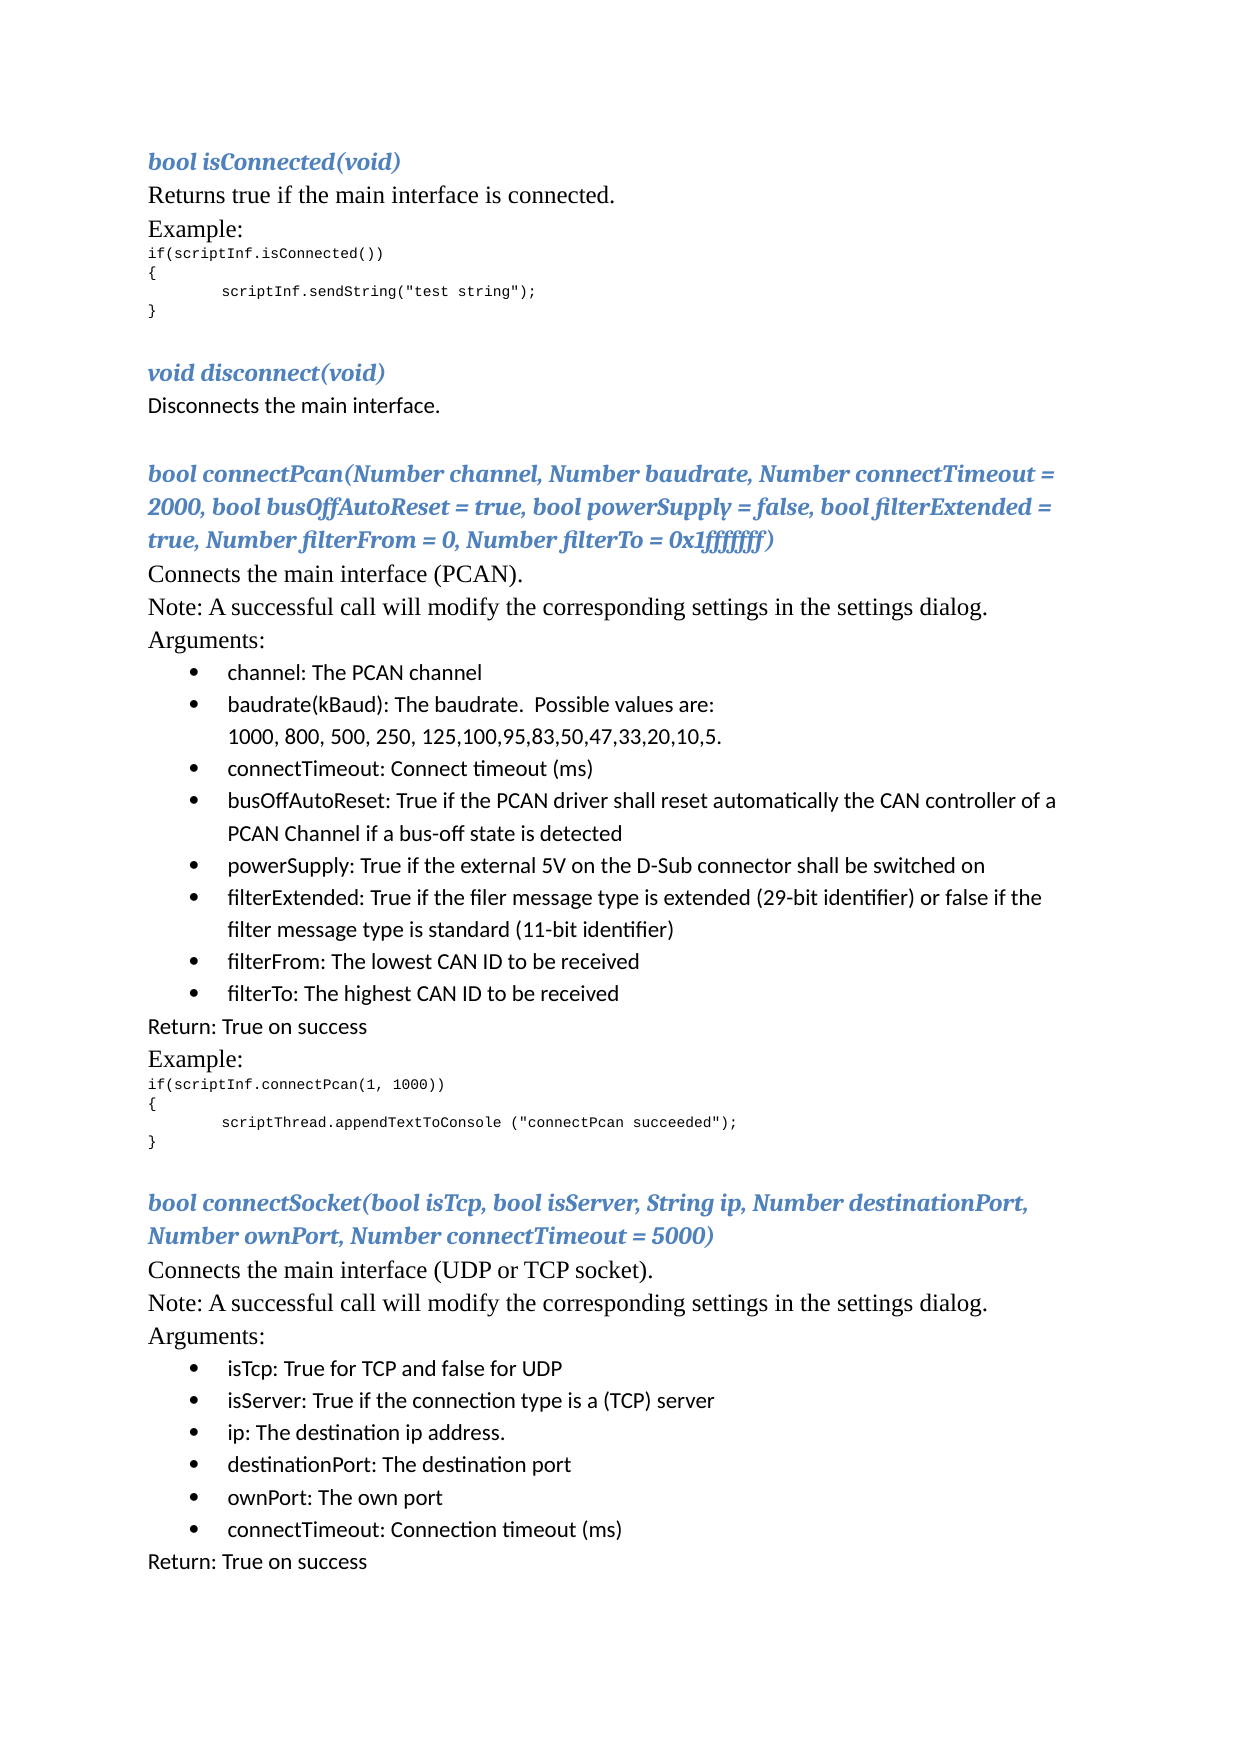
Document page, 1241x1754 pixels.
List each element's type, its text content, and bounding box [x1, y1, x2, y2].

text Arguments: [148, 625, 1093, 653]
text Example: [148, 1044, 1093, 1073]
subtitle bool isConnected(void) [148, 148, 1093, 176]
text if(scriptInf.isConnected()) [148, 247, 1093, 263]
list Return: True on success [148, 1012, 1093, 1040]
text Disconnects the main interface. [148, 391, 1093, 419]
text { [148, 1096, 1093, 1112]
list ownPort: The own port [190, 1483, 1093, 1511]
subtitle bool connectPcan(Number channel, Number baudrate, Number connectTimeout = 2000, bool busOffAutoReset = true, bool powerSupply = false, bool filterExtended = true, Number filterFrom = 0, Number filterTo = 0x1fffffff) [148, 459, 1093, 554]
list connectTimeout: Connect timeout (ms) [190, 754, 1093, 782]
list 1000, 800, 500, 250, 125,100,95,83,50,47,33,20,10,5. [190, 722, 1093, 750]
list ip: The destination ip address. [190, 1418, 1093, 1446]
text Example: [148, 214, 1093, 242]
list busOffAutoReset: True if the PCAN driver shall reset automatically the CAN controller of a PCAN Channel if a bus-off state is detected [190, 786, 1093, 847]
list Return: True on success [148, 1547, 1093, 1575]
text Connects the main interface (UDP or TCP socket). [148, 1255, 1093, 1283]
list connectTimeout: Connection timeout (ms) [190, 1515, 1093, 1543]
subtitle void disconnect(void) [148, 358, 1093, 387]
text Note: A successful call will modify the corresponding settings in the settings dialog. [148, 1288, 1093, 1317]
text Connects the main interface (PCAN). [148, 559, 1093, 587]
text } [148, 303, 1093, 320]
list filterTo: The highest CAN ID to be received [190, 979, 1093, 1008]
list baudrate(kBaud): The baudrate. Possible values are: [190, 690, 1093, 718]
text scriptInf.sendString("test string"); [148, 284, 1093, 301]
text if(scriptInf.connectPcan(1, 1000)) [148, 1077, 1093, 1093]
list destinationPort: The destination port [190, 1450, 1093, 1478]
list channel: The PCAN channel [190, 658, 1093, 686]
list isServer: True if the connection type is a (TCP) server [190, 1386, 1093, 1414]
text } [148, 1134, 1093, 1150]
text { [148, 266, 1093, 282]
list powerSupply: True if the external 5V on the D-Sub connector shall be switched on [190, 851, 1093, 879]
text scriptThread.appendTextToConsole ("connectPcan succeeded"); [148, 1115, 1093, 1131]
subtitle bool connectSocket(bool isTcp, bool isServer, String ip, Number destinationPort, Number ownPort, Number connectTimeout = 5000) [148, 1189, 1093, 1251]
list isTcp: True for TCP and false for UDP [190, 1354, 1093, 1382]
text Arguments: [148, 1321, 1093, 1349]
text Note: A successful call will modify the corresponding settings in the settings dialog. [148, 592, 1093, 620]
text Returns true if the main interface is connected. [148, 181, 1093, 209]
list filterFrom: The lowest CAN ID to be received [190, 947, 1093, 975]
list filterExtended: True if the filer message type is extended (29-bit identifier) or false if the filter message type is standard (11-bit identifier) [190, 883, 1093, 943]
